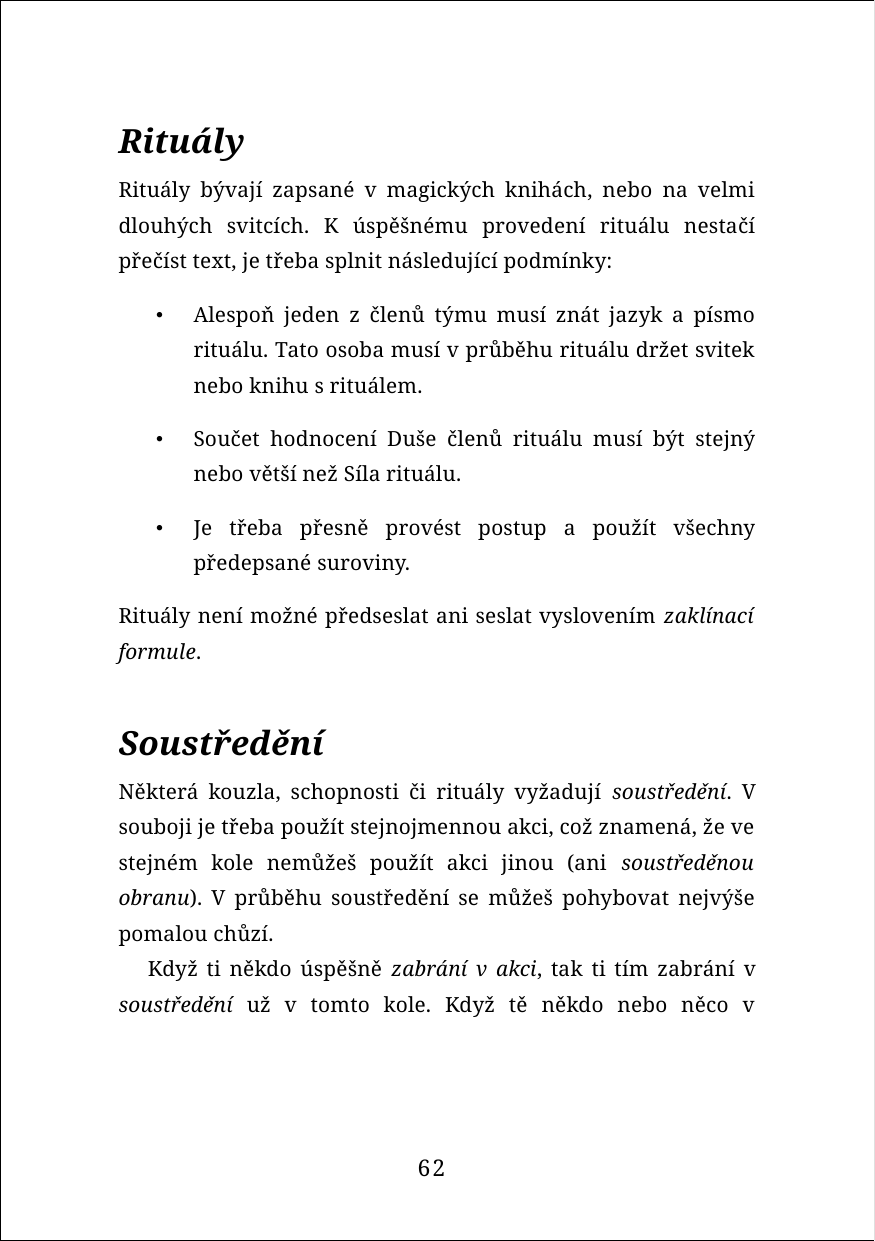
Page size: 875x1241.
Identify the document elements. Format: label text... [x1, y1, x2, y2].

list Součet hodnocení Duše členů rituálu musí být stejný nebo větší než Síla rituálu. [156, 424, 756, 488]
subtitle Soustředění [118, 720, 756, 765]
list Je třeba přesně provést postup a použít všechny předepsané suroviny. [156, 513, 756, 577]
text Rituály není možné předseslat ani seslat vyslovením zaklínací formule. [118, 601, 756, 665]
text Některá kouzla, schopnosti či rituály vyžadují soustředění. V souboji je třeba použít stejnojmennou akci, což znamená, že ve stejném kole nemůžeš použít akci jinou (ani soustředěnou obranu). V průběhu soustředění se můžeš pohybovat nejvýše pomalou chůzí. Když ti někdo úspěšně zabrání v akci, tak ti tím zabrání v soustředění už v tomto kole. Když tě někdo nebo něco v [118, 777, 756, 1018]
list Alespoň jeden z členů týmu musí znát jazyk a písmo rituálu. Tato osoba musí v průběhu rituálu držet svitek nebo knihu s rituálem. [156, 300, 756, 399]
subtitle Rituály [118, 118, 756, 164]
text Rituály bývají zapsané v magických knihách, nebo na velmi dlouhých svitcích. K úspěšnému provedení rituálu nestačí přečíst text, je třeba splnit následující podmínky: [118, 175, 756, 275]
